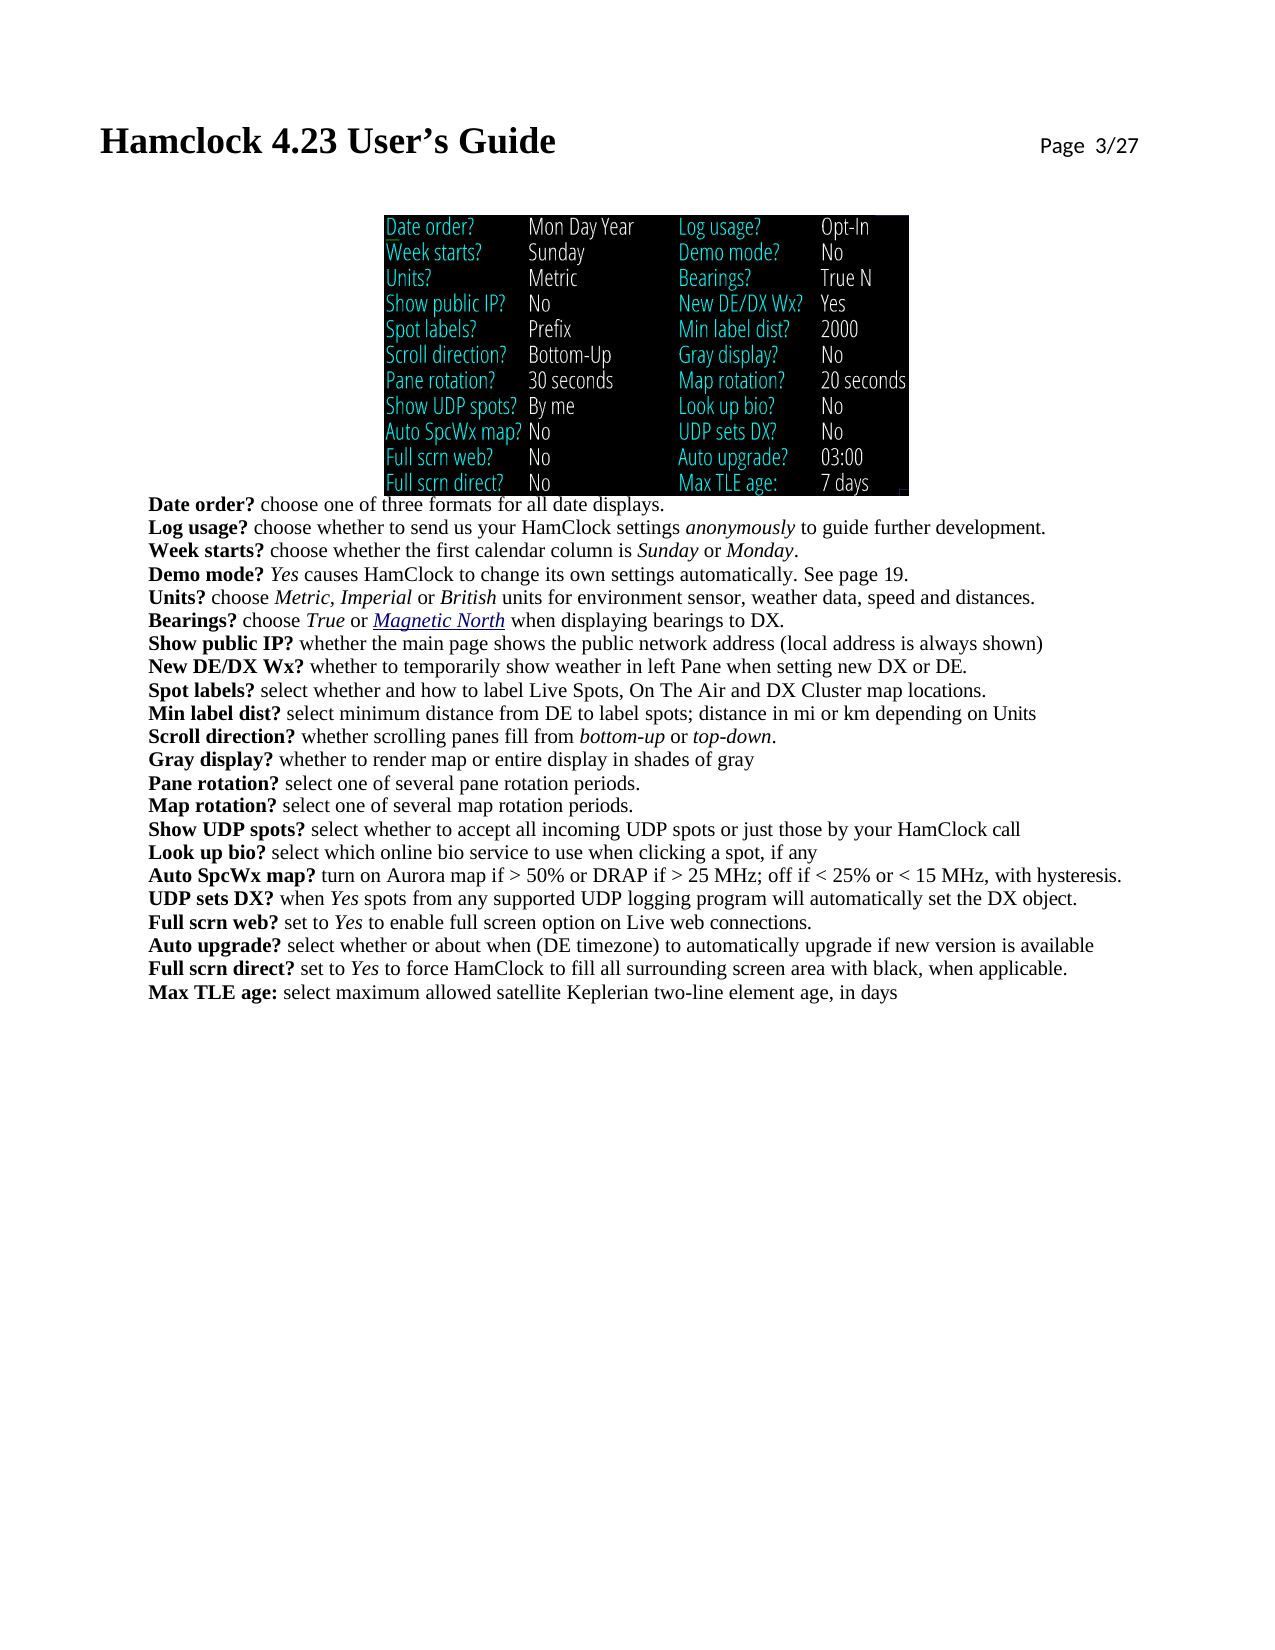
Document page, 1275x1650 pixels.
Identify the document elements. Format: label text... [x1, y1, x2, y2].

text Log usage? choose whether to send us your HamClock settings anonymously to guide further development. [148, 516, 1157, 539]
text Min label dist? select minimum distance from DE to label spots; distance in mi or km depending on Units [148, 702, 1157, 725]
text Full scrn web? set to Yes to enable full screen option on Live web connections. [148, 911, 1157, 934]
text New DE/DX Wx? whether to temporarily show weather in left Pane when setting new DX or DE. [148, 655, 1157, 678]
text UDP sets DX? when Yes spots from any supported UDP logging program will automatically set the DX object. [148, 887, 1157, 911]
text Date order? choose one of three formats for all date displays. [148, 496, 1157, 516]
text Units? choose Metric, Imperial or British units for environment sensor, weather data, speed and distances. [148, 586, 1157, 609]
text Week starts? choose whether the first calendar column is Sunday or Monday. [148, 539, 1157, 562]
text Scroll direction? whether scrolling panes fill from bottom-up or top-down. Gray display? whether to render map or entire display in shades of gray Pane rotation? select one of several pane rotation periods. [148, 725, 788, 794]
text Auto SpcWx map? turn on Aurora map if > 50% or DRAP if > 25 MHz; off if < 25% or < 15 MHz, with hysteresis. [148, 864, 1157, 887]
text Full scrn direct? set to Yes to force HamClock to fill all surrounding screen area with black, when applicable. [148, 957, 1157, 980]
text Bearings? choose True or Magnetic North when displaying bearings to DX. [148, 609, 1157, 632]
text Spot labels? select whether and how to label Live Spots, On The Air and DX Cluster map locations. [148, 678, 1157, 702]
text Max TLE age: select maximum allowed satellite Keplerian two-line element age, in days [148, 980, 1157, 1004]
text Demo mode? Yes causes HamClock to change its own settings automatically. See page 19. [148, 562, 1157, 586]
text Look up bio? select which online bio service to use when clicking a spot, if any [148, 841, 1157, 864]
text Show UDP spots? select whether to accept all incoming UDP spots or just those by your HamClock call [148, 818, 1157, 841]
text Map rotation? select one of several map rotation periods. [148, 794, 1157, 818]
picture [384, 215, 909, 496]
text Show public IP? whether the main page shows the public network address (local address is always shown) [148, 632, 1157, 655]
text Auto upgrade? select whether or about when (DE timezone) to automatically upgrade if new version is available [148, 934, 1157, 957]
